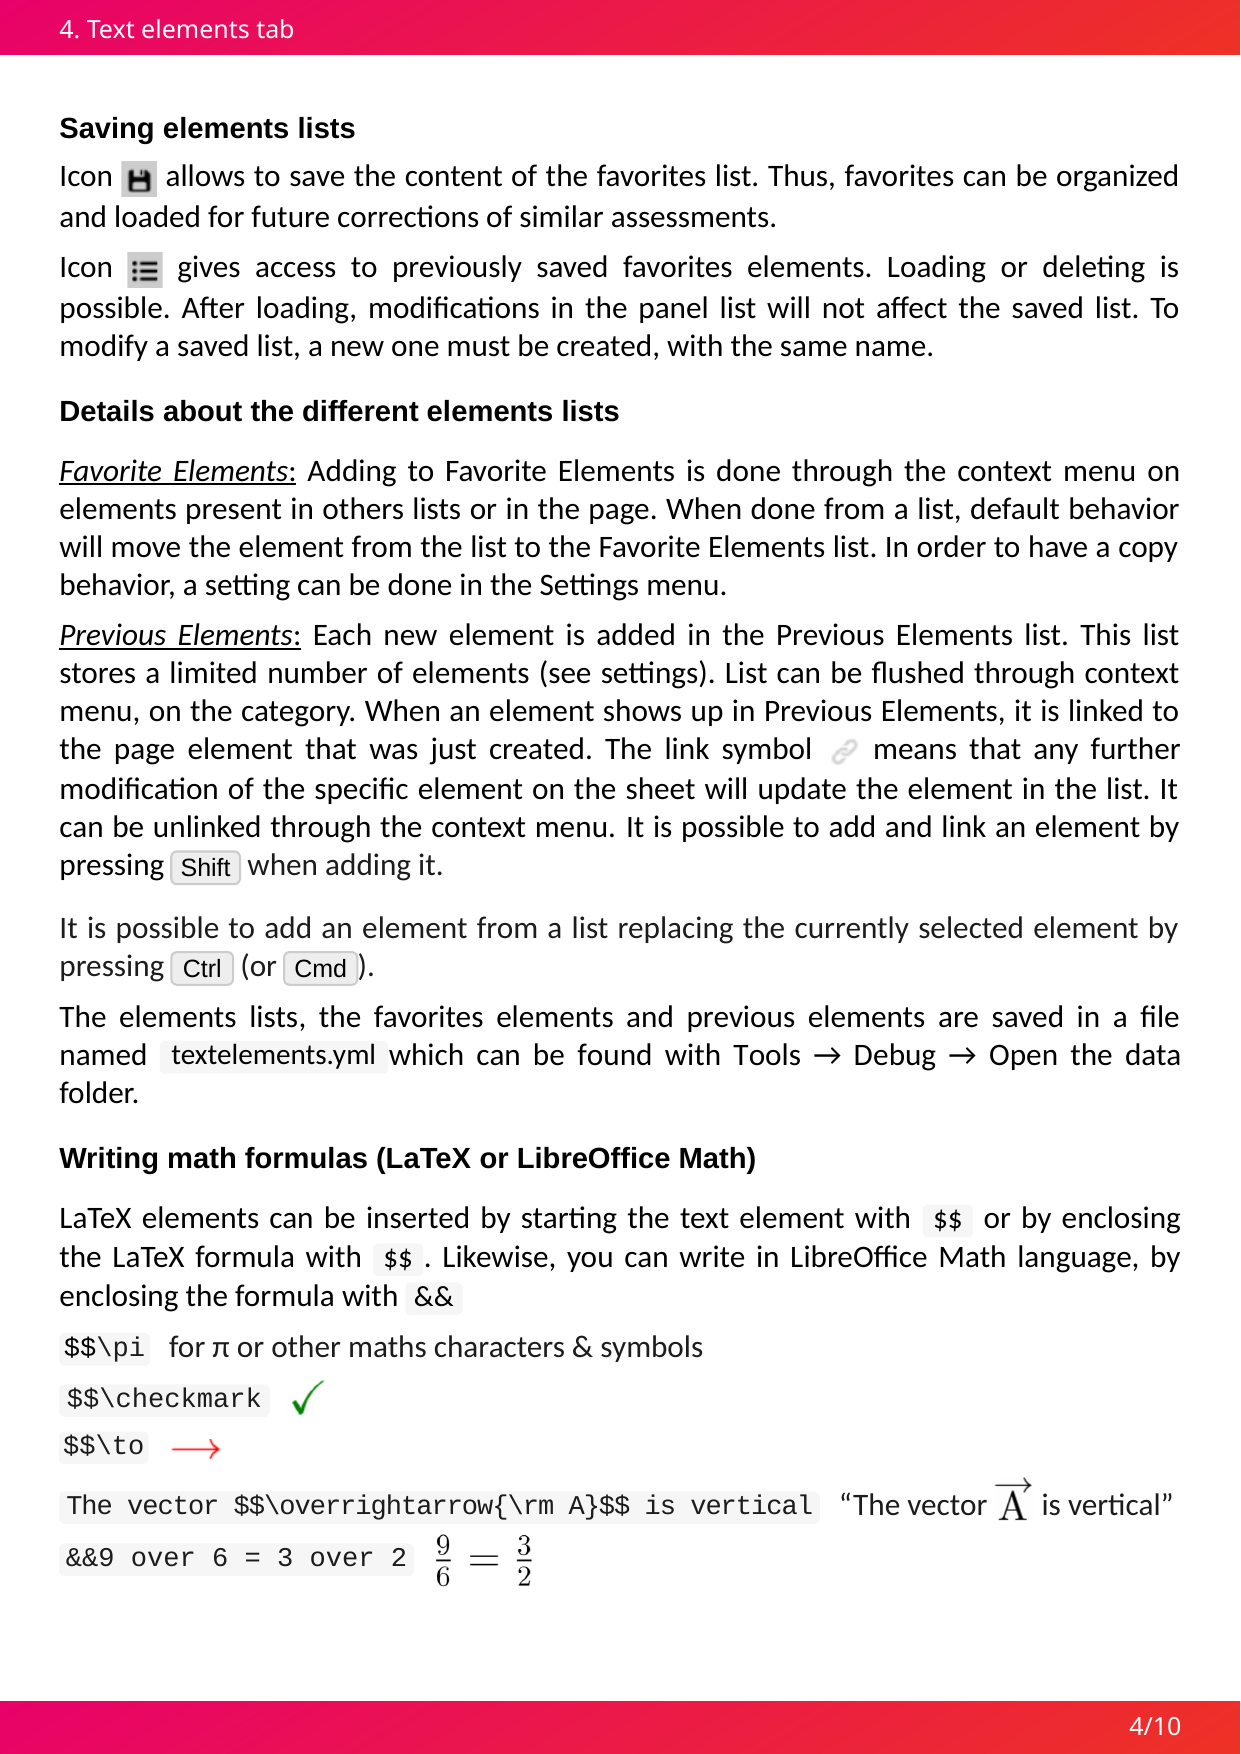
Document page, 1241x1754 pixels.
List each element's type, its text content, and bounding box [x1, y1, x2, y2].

text Previous Elements: Each new element is added in the Previous Elements list. This list stores a limited number of elements (see settings). List can be flushed through context menu, on the category. When an element shows up in Previous Elements, it is linked to the page element that was just created. The link symbol means that any further modification of the specific element on the sheet will update the element in the list. It can be unlinked through the context menu. It is possible to add and link an element by pressing when adding it. [59, 615, 1181, 884]
subtitle Saving elements lists [59, 111, 1181, 144]
picture [432, 1530, 536, 1589]
subtitle Writing math formulas (LaTeX or LibreOffice Math) [59, 1141, 1181, 1175]
text Icon gives access to previously saved favorites elements. Loading or deleting is possible. After loading, modifications in the panel list will not affect the saved list. To modify a saved list, a new one must be created, with the same name. [59, 247, 1181, 364]
picture [288, 1378, 326, 1417]
text for π or other maths characters & symbols [59, 1327, 1181, 1367]
picture [121, 161, 157, 197]
picture [127, 252, 163, 288]
text Favorite Elements: Adding to Favorite Elements is done through the context menu on elements present in others lists or in the page. When done from a list, default behavior will move the element from the list to the Favorite Elements list. In order to have a copy behavior, a setting can be done in the Settings menu. [59, 451, 1181, 603]
text It is possible to add an element from a list replacing the currently selected element by pressing (or ). [59, 908, 1181, 985]
picture [826, 735, 861, 769]
picture [167, 1435, 224, 1462]
picture [994, 1477, 1035, 1521]
subtitle Details about the different elements lists [59, 393, 1181, 427]
text Icon allows to save the content of the favorites list. Thus, favorites can be organized and loaded for future corrections of similar assessments. [59, 156, 1181, 235]
text The elements lists, the favorites elements and previous elements are saved in a file named which can be found with Tools → Debug → Open the data folder. [59, 997, 1181, 1112]
text “The vector is vertical” [59, 1477, 1181, 1525]
text LaTeX elements can be inserted by starting the text element with or by enclosing the LaTeX formula with . Likewise, you can write in LibreOffice Math language, by enclosing the formula with [59, 1198, 1181, 1315]
